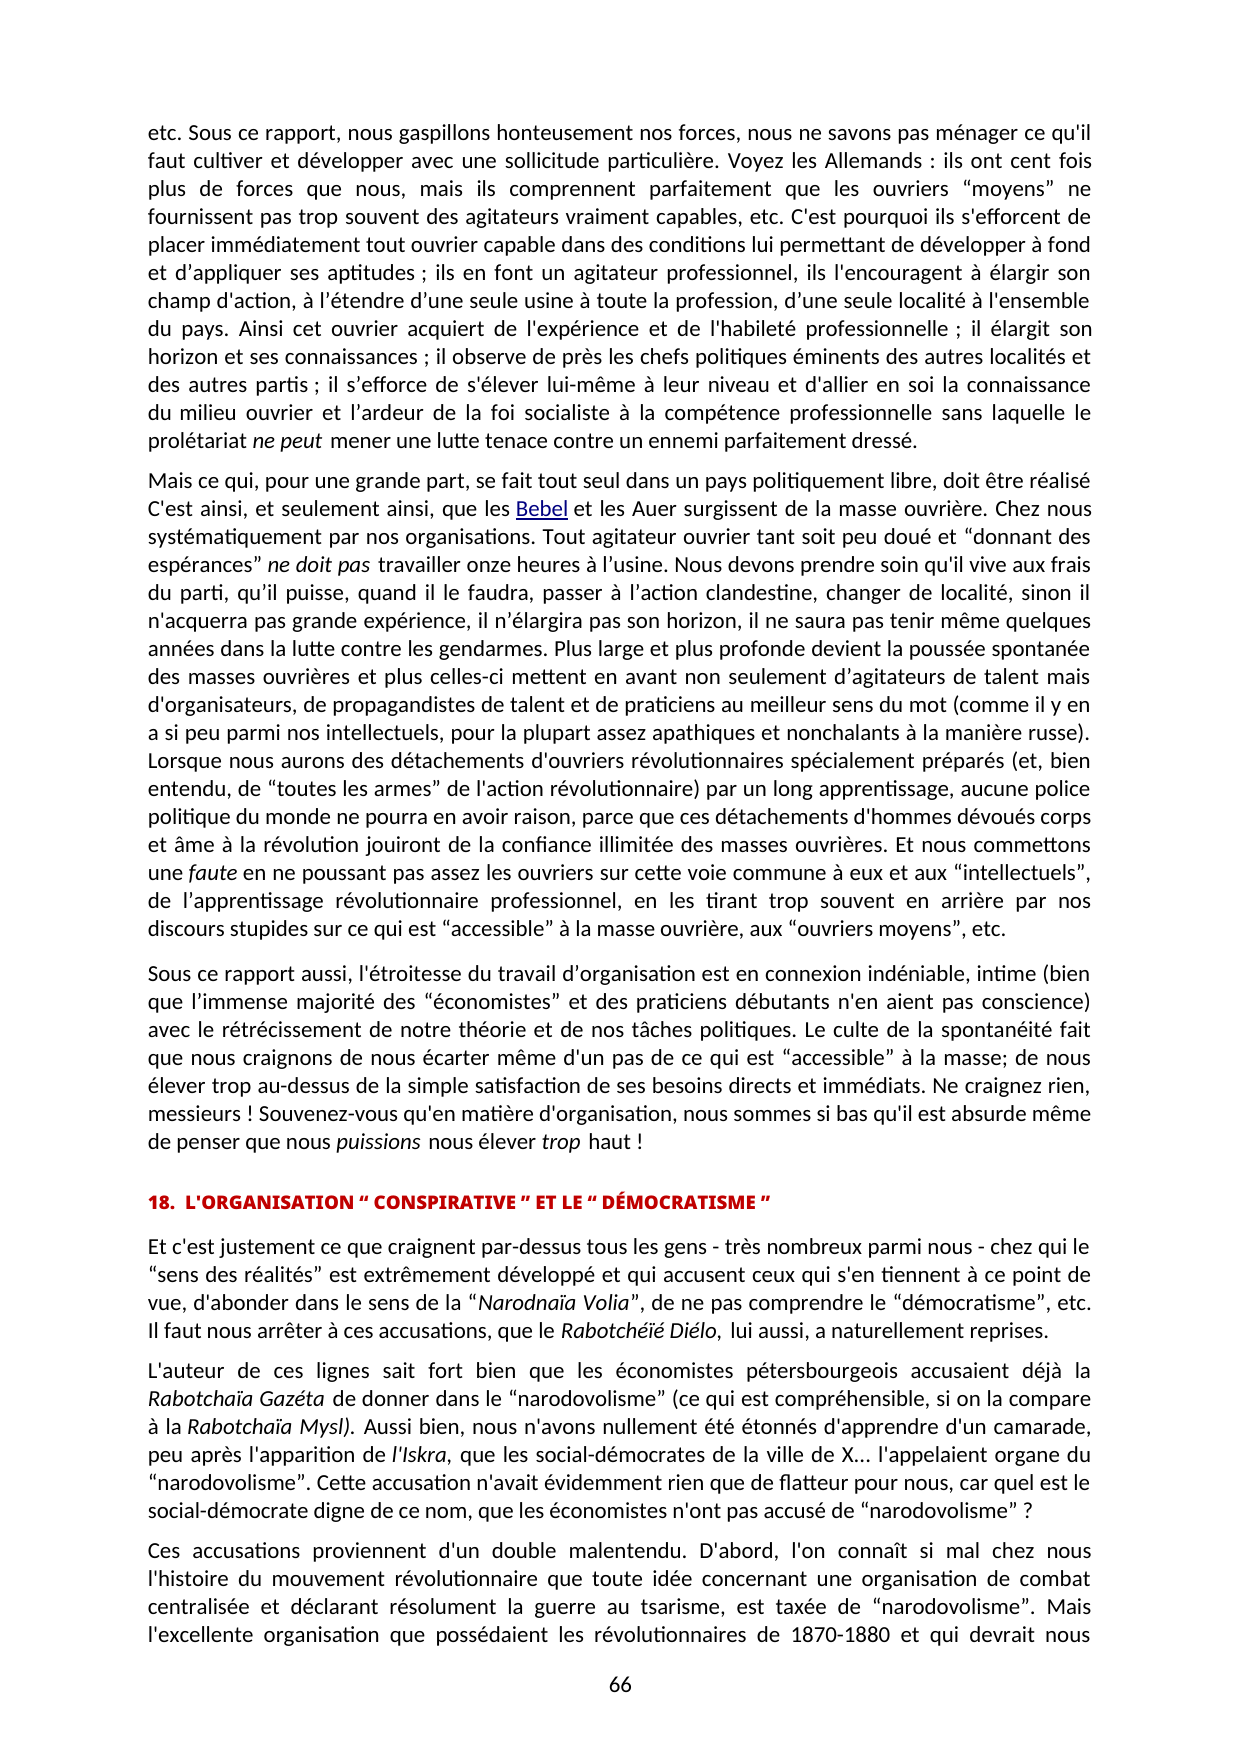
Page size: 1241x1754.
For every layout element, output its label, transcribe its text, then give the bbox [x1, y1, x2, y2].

text Mais ce qui, pour une grande part, se fait tout seul dans un pays politiquement libre, doit être réalisé C'est ainsi, et seulement ainsi, que les Bebel et les Auer surgissent de la masse ouvrière. Chez nous systématiquement par nos organisations. Tout agitateur ouvrier tant soit peu doué et “donnant des espérances” ne doit pas travailler onze heures à l’usine. Nous devons prendre soin qu'il vive aux frais du parti, qu’il puisse, quand il le faudra, passer à l’action clandestine, changer de localité, sinon il n'acquerra pas grande expérience, il n’élargira pas son horizon, il ne saura pas tenir même quelques années dans la lutte contre les gendarmes. Plus large et plus profonde devient la poussée spontanée des masses ouvrières et plus celles-ci mettent en avant non seulement d’agitateurs de talent mais d'organisateurs, de propagandistes de talent et de praticiens au meilleur sens du mot (comme il y en a si peu parmi nos intellectuels, pour la plupart assez apathiques et nonchalants à la manière russe). Lorsque nous aurons des détachements d'ouvriers révolutionnaires spécialement préparés (et, bien entendu, de “toutes les armes” de l'action révolutionnaire) par un long apprentissage, aucune police politique du monde ne pourra en avoir raison, parce que ces détachements d'hommes dévoués corps et âme à la révolution jouiront de la confiance illimitée des masses ouvrières. Et nous commettons une faute en ne poussant pas assez les ouvriers sur cette voie commune à eux et aux “intellectuels”, de l’apprentissage révolutionnaire professionnel, en les tirant trop souvent en arrière par nos discours stupides sur ce qui est “accessible” à la masse ouvrière, aux “ouvriers moyens”, etc. [148, 466, 1093, 943]
subtitle 18. L'ORGANISATION “ CONSPIRATIVE ” ET LE “ DÉMOCRATISME ” [148, 1189, 1093, 1214]
text etc. Sous ce rapport, nous gaspillons honteusement nos forces, nous ne savons pas ménager ce qu'il faut cultiver et développer avec une sollicitude particulière. Voyez les Allemands : ils ont cent fois plus de forces que nous, mais ils comprennent parfaitement que les ouvriers “moyens” ne fournissent pas trop souvent des agitateurs vraiment capables, etc. C'est pourquoi ils s'efforcent de placer immédiatement tout ouvrier capable dans des conditions lui permettant de développer à fond et d’appliquer ses aptitudes ; ils en font un agitateur professionnel, ils l'encouragent à élargir son champ d'action, à l’étendre d’une seule usine à toute la profession, d’une seule localité à l'ensemble du pays. Ainsi cet ouvrier acquiert de l'expérience et de l'habileté professionnelle ; il élargit son horizon et ses connaissances ; il observe de près les chefs politiques éminents des autres localités et des autres partis ; il s’efforce de s'élever lui-même à leur niveau et d'allier en soi la connaissance du milieu ouvrier et l’ardeur de la foi socialiste à la compétence professionnelle sans laquelle le prolétariat ne peut mener une lutte tenace contre un ennemi parfaitement dressé. [148, 118, 1093, 454]
text Et c'est justement ce que craignent par-dessus tous les gens - très nombreux parmi nous - chez qui le “sens des réalités” est extrêmement développé et qui accusent ceux qui s'en tiennent à ce point de vue, d'abonder dans le sens de la “Narodnaïa Volia”, de ne pas comprendre le “démocratisme”, etc. Il faut nous arrêter à ces accusations, que le Rabotchéïé Diélo, lui aussi, a naturellement reprises. [148, 1232, 1093, 1344]
text Ces accusations proviennent d'un double malentendu. D'abord, l'on connaît si mal chez nous l'histoire du mouvement révolutionnaire que toute idée concernant une organisation de combat centralisée et déclarant résolument la guerre au tsarisme, est taxée de “narodovolisme”. Mais l'excellente organisation que possédaient les révolutionnaires de 1870-1880 et qui devrait nous [148, 1536, 1093, 1648]
text L'auteur de ces lignes sait fort bien que les économistes pétersbourgeois accusaient déjà la Rabotchaïa Gazéta de donner dans le “narodovolisme” (ce qui est compréhensible, si on la compare à la Rabotchaïa Mysl). Aussi bien, nous n'avons nullement été étonnés d'apprendre d'un camarade, peu après l'apparition de l'Iskra, que les social-démocrates de la ville de X... l'appelaient organe du “narodovolisme”. Cette accusation n'avait évidemment rien que de flatteur pour nous, car quel est le social-démocrate digne de ce nom, que les économistes n'ont pas accusé de “narodovolisme” ? [148, 1356, 1093, 1524]
text Sous ce rapport aussi, l'étroitesse du travail d’organisation est en connexion indéniable, intime (bien que l’immense majorité des “économistes” et des praticiens débutants n'en aient pas conscience) avec le rétrécissement de notre théorie et de nos tâches politiques. Le culte de la spontanéité fait que nous craignons de nous écarter même d'un pas de ce qui est “accessible” à la masse; de nous élever trop au-dessus de la simple satisfaction de ses besoins directs et immédiats. Ne craignez rien, messieurs ! Souvenez-vous qu'en matière d'organisation, nous sommes si bas qu'il est absurde même de penser que nous puissions nous élever trop haut ! [148, 959, 1093, 1155]
